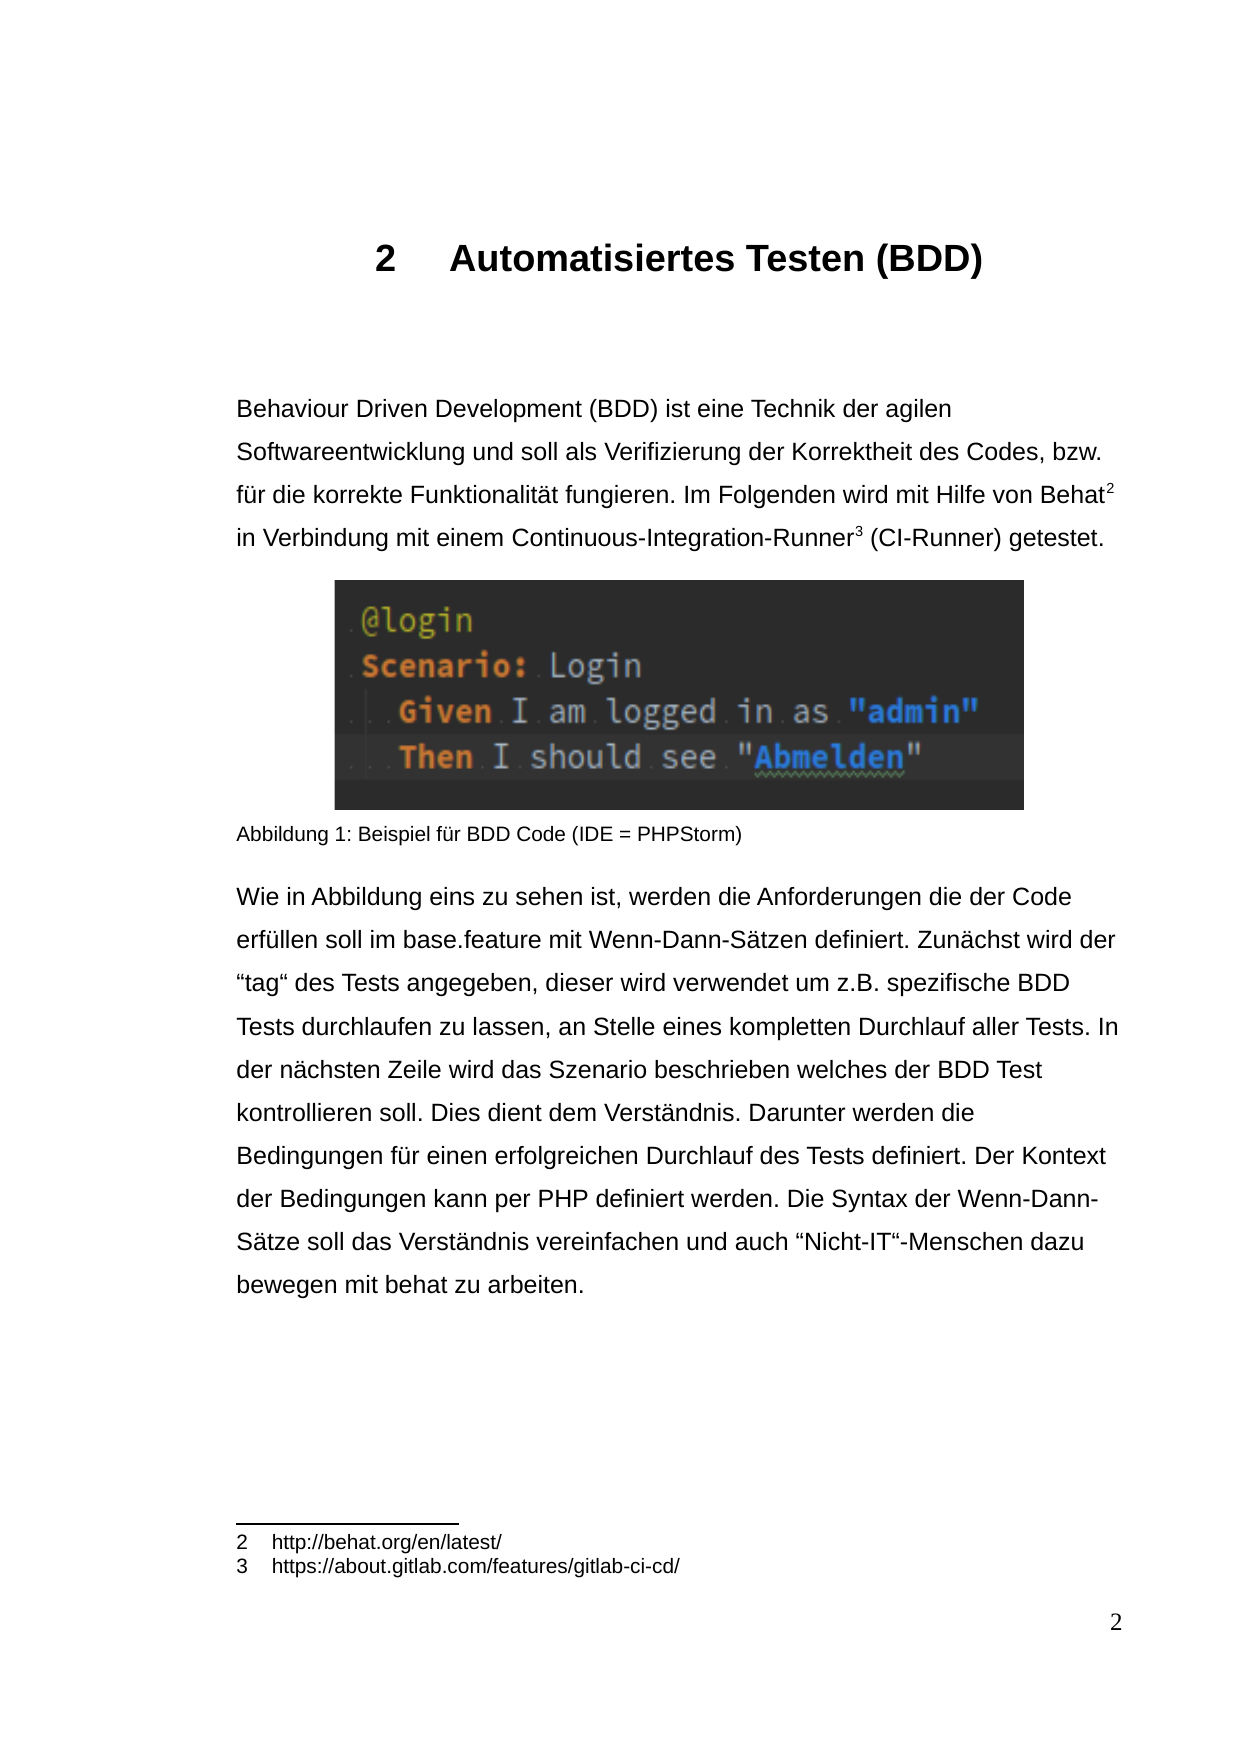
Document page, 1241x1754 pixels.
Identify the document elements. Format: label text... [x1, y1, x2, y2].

text Abbildung 1: Beispiel für BDD Code (IDE = PHPStorm) [236, 810, 1122, 845]
text Wie in Abbildung eins zu sehen ist, werden die Anforderungen die der Code erfüllen soll im base.feature mit Wenn-Dann-Sätzen definiert. Zunächst wird der “tag“ des Tests angegeben, dieser wird verwendet um z.B. spezifische BDD Tests durchlaufen zu lassen, an Stelle eines kompletten Durchlauf aller Tests. In der nächsten Zeile wird das Szenario beschrieben welches der BDD Test kontrollieren soll. Dies dient dem Verständnis. Darunter werden die Bedingungen für einen erfolgreichen Durchlauf des Tests definiert. Der Kontext der Bedingungen kann per PHP definiert werden. Die Syntax der Wenn-Dann-Sätze soll das Verständnis vereinfachen und auch “Nicht-IT“-Menschen dazu bewegen mit behat zu arbeiten. [236, 882, 1122, 1299]
text Behaviour Driven Development (BDD) ist eine Technik der agilen Softwareentwicklung und soll als Verifizierung der Korrektheit des Codes, bzw. für die korrekte Funktionalität fungieren. Im Folgenden wird mit Hilfe von Behat in Verbindung mit einem Continuous-Integration-Runner (CI-Runner) getestet. [236, 393, 1122, 552]
text http://behat.org/en/latest/ [236, 1530, 1122, 1554]
subtitle Automatisiertes Testen (BDD) [236, 235, 1122, 279]
text https://about.gitlab.com/features/gitlab-ci-cd/ [236, 1554, 1122, 1578]
picture [334, 580, 1024, 810]
